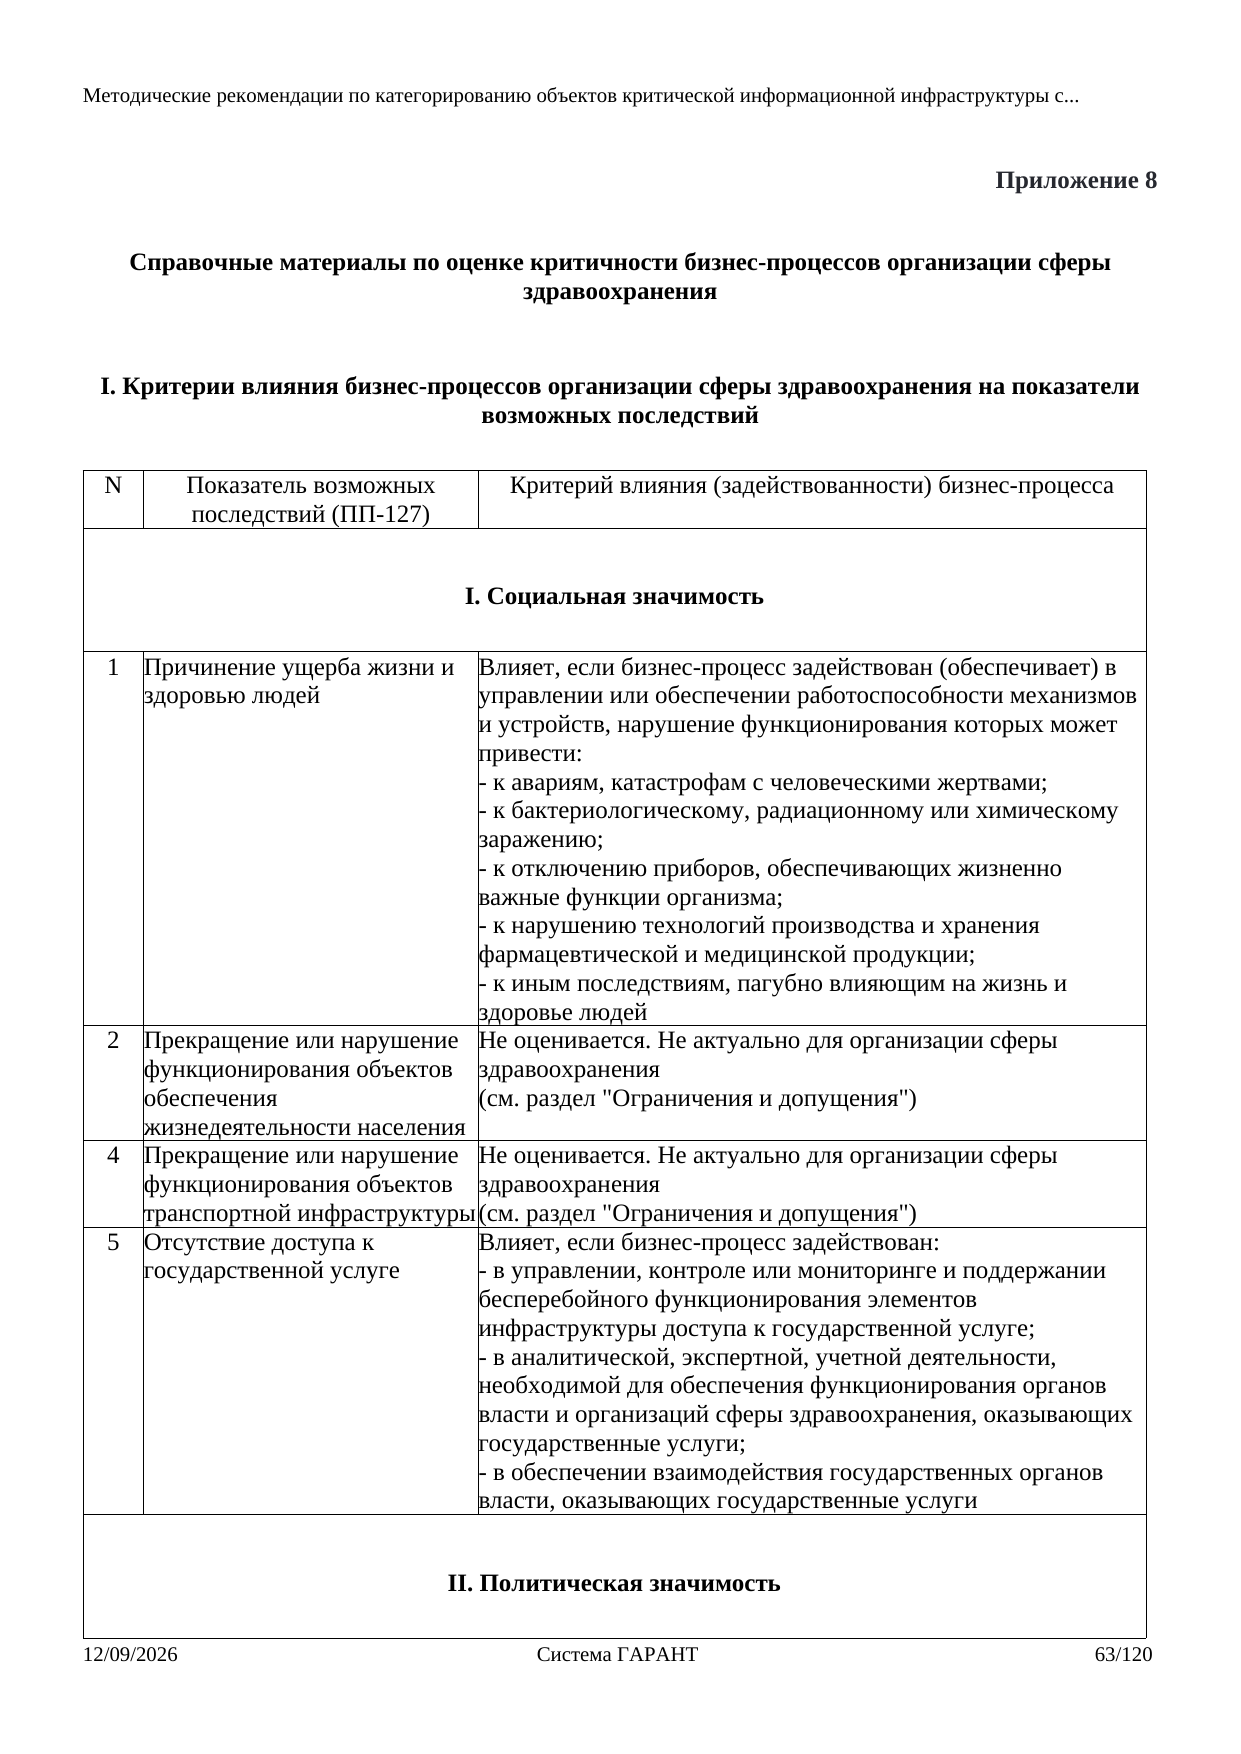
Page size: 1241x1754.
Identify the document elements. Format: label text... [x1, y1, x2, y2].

table_cell I. Социальная значимость [84, 529, 1146, 651]
table_cell Причинение ущерба жизни и здоровью людей [144, 652, 478, 1025]
table_cell 2 [84, 1026, 143, 1140]
table_cell Прекращение или нарушение функционирования объектов транспортной инфраструктуры [144, 1141, 478, 1227]
table_cell Не оценивается. Не актуально для организации сферы здравоохранения (см. раздел "Ограничения и допущения") [479, 1026, 1146, 1140]
subtitle I. Критерии влияния бизнес-процессов организации сферы здравоохранения на показатели возможных последствий [83, 371, 1157, 429]
table_cell Не оценивается. Не актуально для организации сферы здравоохранения (см. раздел "Ограничения и допущения") [479, 1141, 1146, 1227]
table_cell 4 [84, 1141, 143, 1227]
subtitle Справочные материалы по оценке критичности бизнес-процессов организации сферы здравоохранения [83, 247, 1157, 305]
table_cell Прекращение или нарушение функционирования объектов обеспечения жизнедеятельности населения [144, 1026, 478, 1140]
text Приложение 8 [83, 165, 1157, 194]
table_cell II. Политическая значимость [84, 1515, 1146, 1638]
table_header Показатель возможных последствий (ПП-127) [144, 471, 478, 528]
table_cell 5 [84, 1228, 143, 1514]
table_cell Отсутствие доступа к государственной услуге [144, 1228, 478, 1514]
table_header Критерий влияния (задействованности) бизнес-процесса [479, 471, 1146, 528]
table_header N [84, 471, 143, 528]
table_cell 1 [84, 652, 143, 1025]
table_cell Влияет, если бизнес-процесс задействован (обеспечивает) в управлении или обеспечении работоспособности механизмов и устройств, нарушение функционирования которых может привести: - к авариям, катастрофам с человеческими жертвами; - к бактериологическому, радиационному или химическому заражению; - к отключению приборов, обеспечивающих жизненно важные функции организма; - к нарушению технологий производства и хранения фармацевтической и медицинской продукции; - к иным последствиям, пагубно влияющим на жизнь и здоровье людей [479, 652, 1146, 1025]
table_cell Влияет, если бизнес-процесс задействован: - в управлении, контроле или мониторинге и поддержании бесперебойного функционирования элементов инфраструктуры доступа к государственной услуге; - в аналитической, экспертной, учетной деятельности, необходимой для обеспечения функционирования органов власти и организаций сферы здравоохранения, оказывающих государственные услуги; - в обеспечении взаимодействия государственных органов власти, оказывающих государственные услуги [479, 1228, 1146, 1514]
